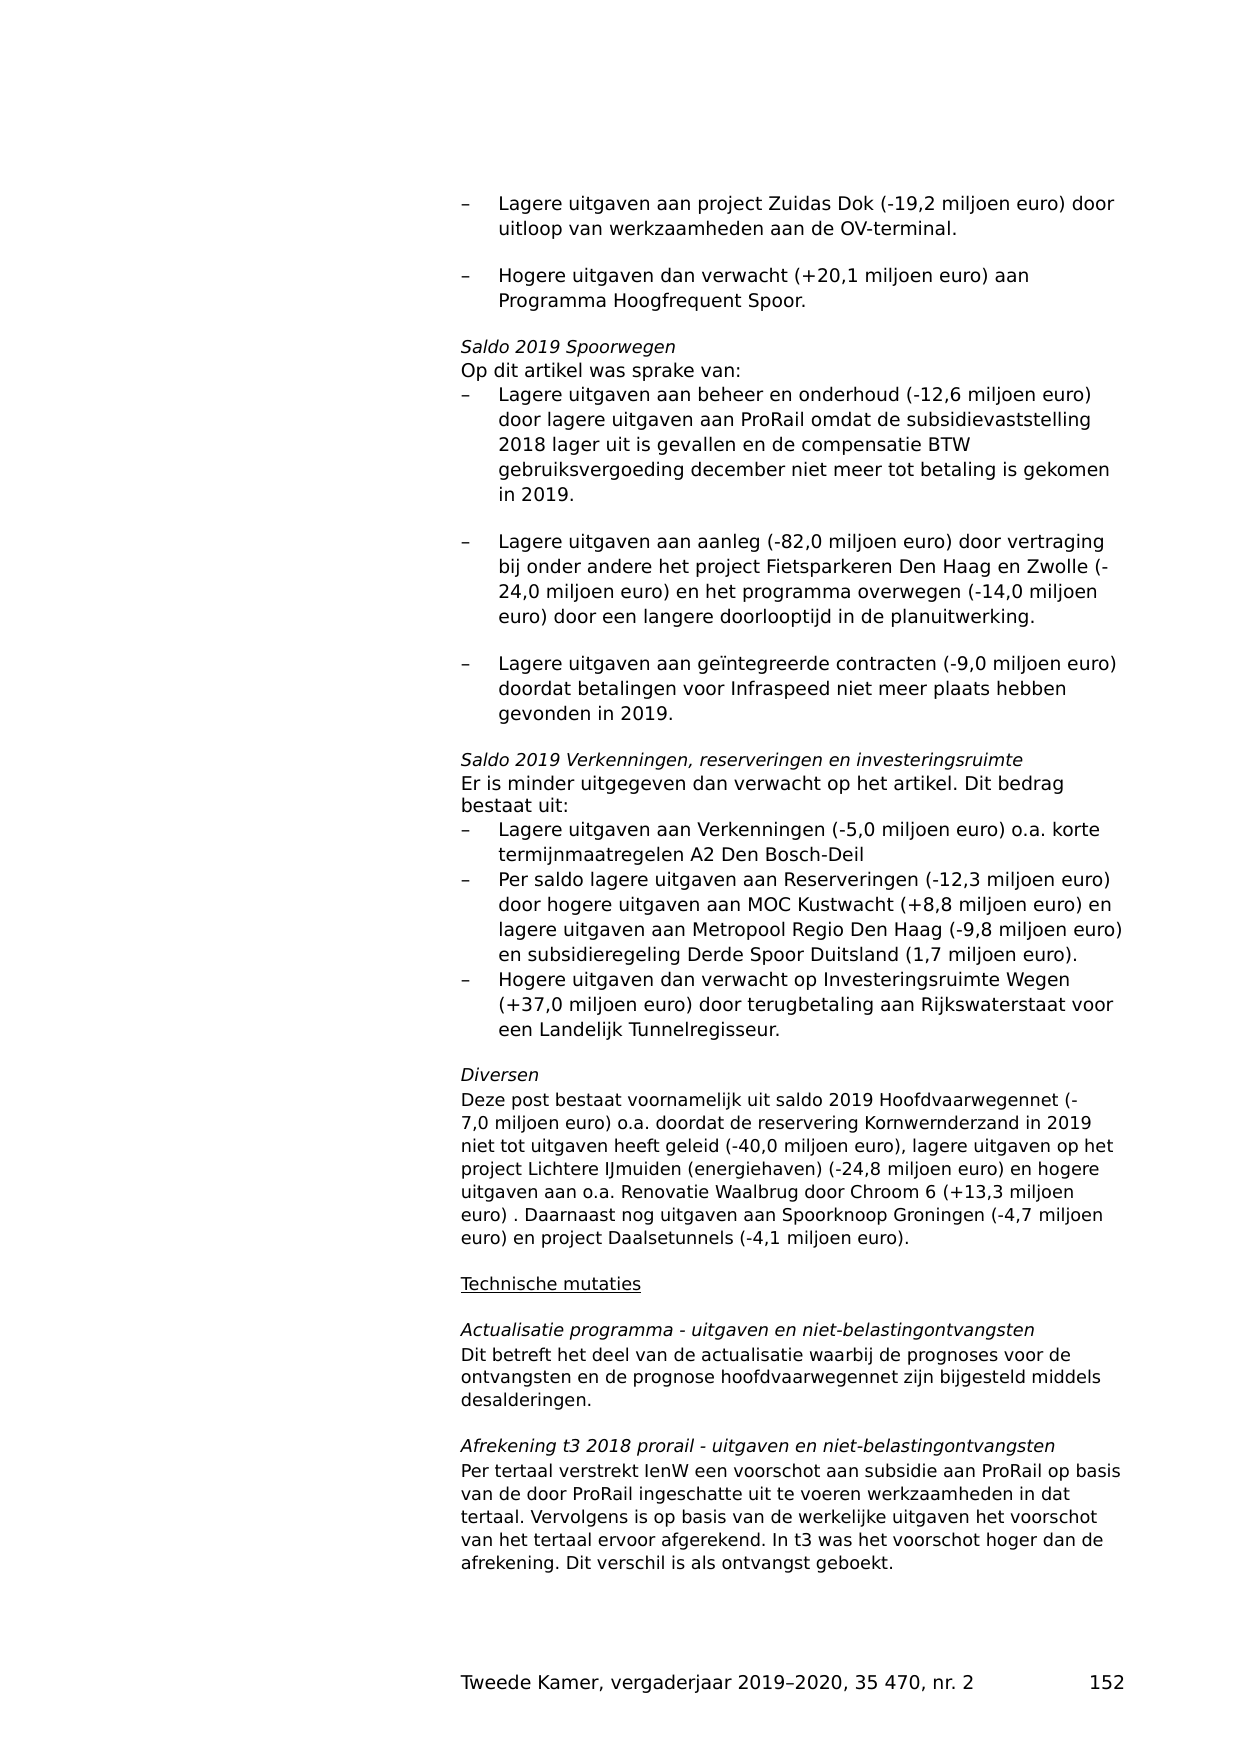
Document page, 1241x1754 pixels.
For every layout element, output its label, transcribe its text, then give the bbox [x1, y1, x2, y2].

text Actualisatie programma - uitgaven en niet-belastingontvangsten [461, 1318, 1125, 1341]
text Er is minder uitgegeven dan verwacht op het artikel. Dit bedrag bestaat uit: [461, 773, 1125, 817]
text Saldo 2019 Verkenningen, reserveringen en investeringsruimte [461, 748, 1125, 771]
text Technische mutaties [461, 1272, 1125, 1295]
list Lagere uitgaven aan beheer en onderhoud (-12,6 miljoen euro) door lagere uitgaven aan ProRail omdat de subsidievaststelling 2018 lager uit is gevallen en de compensatie BTW gebruiksvergoeding december niet meer tot betaling is gekomen in 2019. [461, 382, 1125, 507]
list Lagere uitgaven aan aanleg (-82,0 miljoen euro) door vertraging bij onder andere het project Fietsparkeren Den Haag en Zwolle (-24,0 miljoen euro) en het programma overwegen (-14,0 miljoen euro) door een langere doorlooptijd in de planuitwerking. [461, 529, 1125, 629]
text Op dit artikel was sprake van: [461, 360, 1125, 382]
list Hogere uitgaven dan verwacht op Investeringsruimte Wegen (+37,0 miljoen euro) door terugbetaling aan Rijkswaterstaat voor een Landelijk Tunnelregisseur. [461, 967, 1125, 1042]
text Afrekening t3 2018 prorail - uitgaven en niet-belastingontvangsten [461, 1434, 1125, 1457]
text Saldo 2019 Spoorwegen [461, 335, 1125, 358]
list Lagere uitgaven aan project Zuidas Dok (-19,2 miljoen euro) door uitloop van werkzaamheden aan de OV-terminal. [461, 191, 1125, 241]
text Diversen [461, 1063, 1125, 1086]
text Deze post bestaat voornamelijk uit saldo 2019 Hoofdvaarwegennet (-7,0 miljoen euro) o.a. doordat de reservering Kornwernderzand in 2019 niet tot uitgaven heeft geleid (-40,0 miljoen euro), lagere uitgaven op het project Lichtere IJmuiden (energiehaven) (-24,8 miljoen euro) en hogere uitgaven aan o.a. Renovatie Waalbrug door Chroom 6 (+13,3 miljoen euro) . Daarnaast nog uitgaven aan Spoorknoop Groningen (-4,7 miljoen euro) en project Daalsetunnels (-4,1 miljoen euro). [461, 1088, 1125, 1249]
list Lagere uitgaven aan Verkenningen (-5,0 miljoen euro) o.a. korte termijnmaatregelen A2 Den Bosch-Deil [461, 817, 1125, 867]
list Lagere uitgaven aan geïntegreerde contracten (-9,0 miljoen euro) doordat betalingen voor Infraspeed niet meer plaats hebben gevonden in 2019. [461, 651, 1125, 726]
list Per saldo lagere uitgaven aan Reserveringen (-12,3 miljoen euro) door hogere uitgaven aan MOC Kustwacht (+8,8 miljoen euro) en lagere uitgaven aan Metropool Regio Den Haag (-9,8 miljoen euro) en subsidieregeling Derde Spoor Duitsland (1,7 miljoen euro). [461, 867, 1125, 967]
text Dit betreft het deel van de actualisatie waarbij de prognoses voor de ontvangsten en de prognose hoofdvaarwegennet zijn bijgesteld middels desalderingen. [461, 1343, 1125, 1411]
list Hogere uitgaven dan verwacht (+20,1 miljoen euro) aan Programma Hoogfrequent Spoor. [461, 263, 1125, 313]
text Per tertaal verstrekt IenW een voorschot aan subsidie aan ProRail op basis van de door ProRail ingeschatte uit te voeren werkzaamheden in dat tertaal. Vervolgens is op basis van de werkelijke uitgaven het voorschot van het tertaal ervoor afgerekend. In t3 was het voorschot hoger dan de afrekening. Dit verschil is als ontvangst geboekt. [461, 1459, 1125, 1574]
